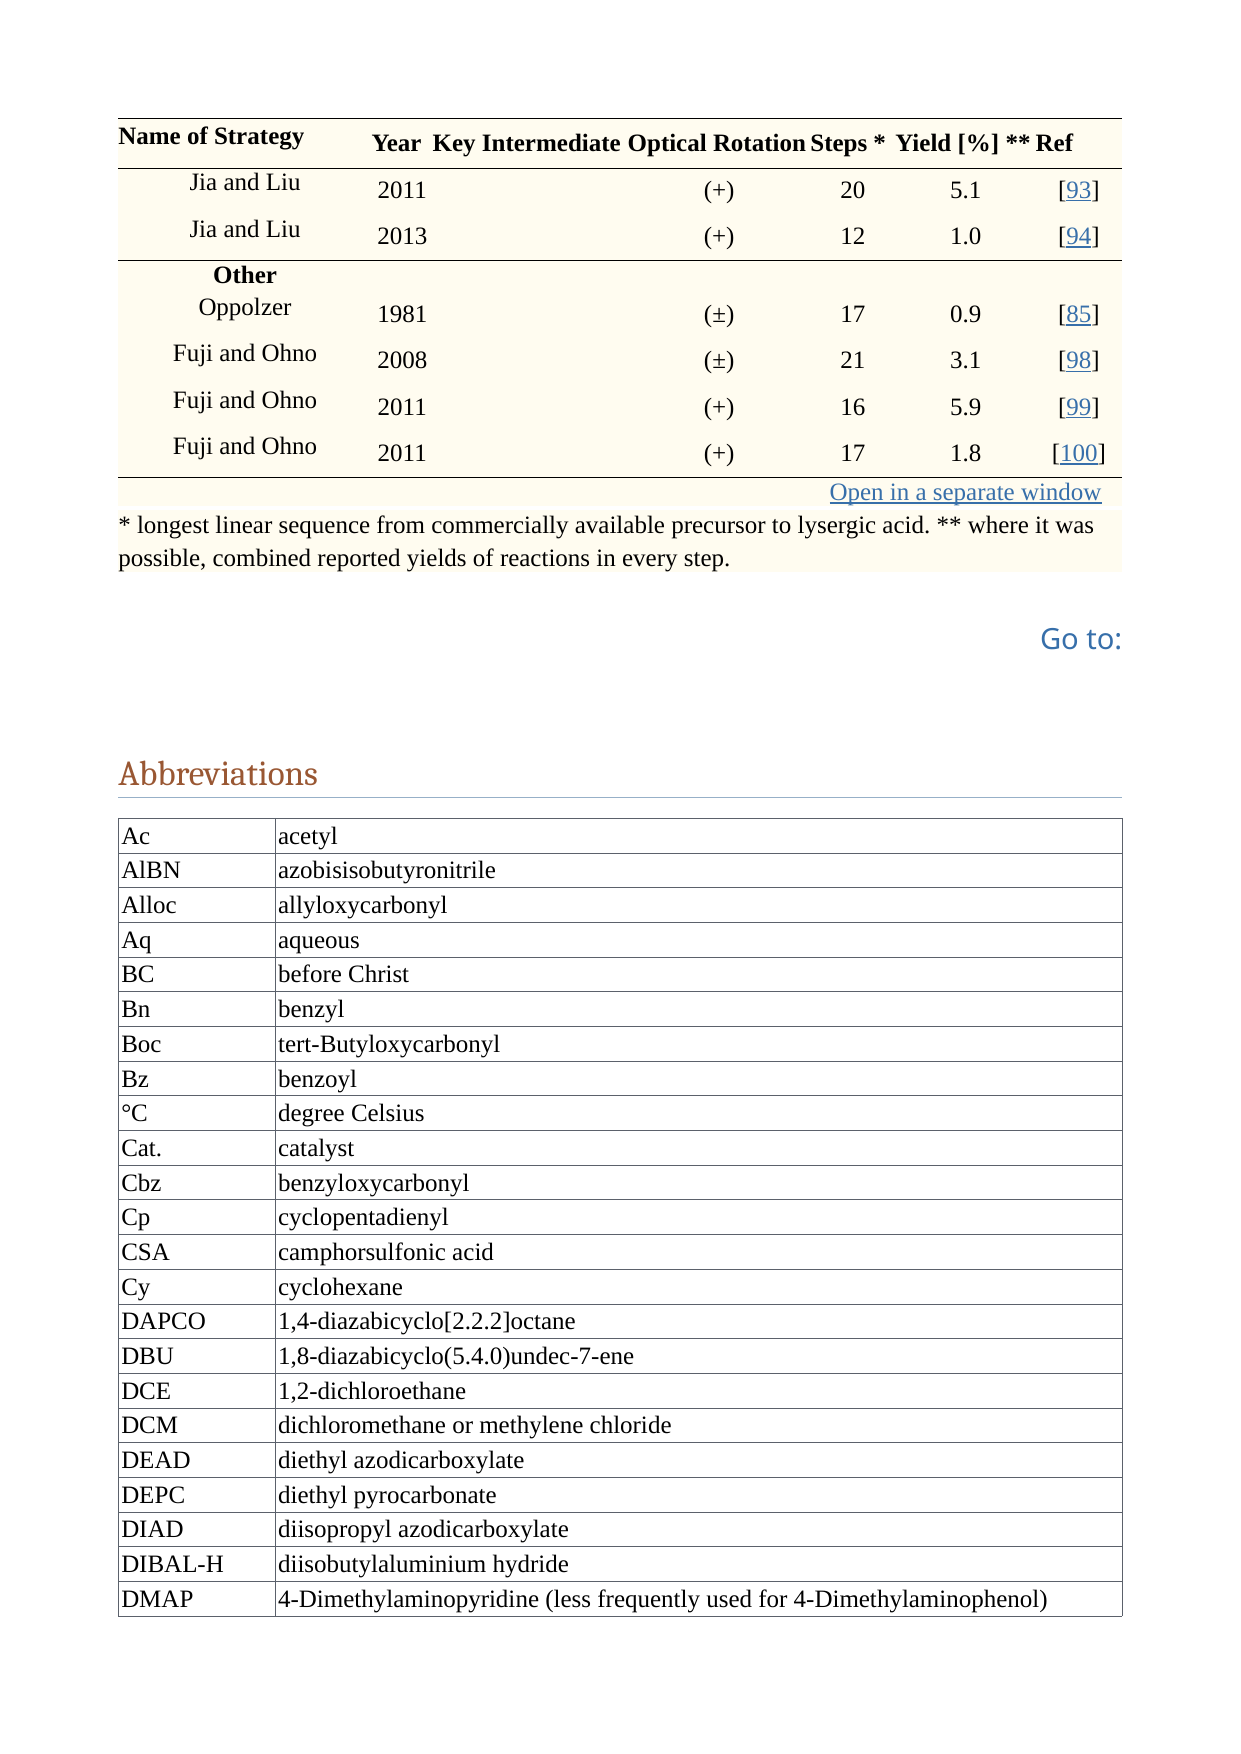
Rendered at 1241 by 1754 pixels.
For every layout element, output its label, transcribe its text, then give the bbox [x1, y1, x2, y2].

table_cell Bn [119, 992, 275, 1026]
table_cell BC [119, 958, 275, 991]
table_cell Fuji and Ohno [118, 431, 371, 477]
table_cell diisopropyl azodicarboxylate [276, 1513, 1122, 1546]
table_cell 12 [810, 214, 895, 260]
table_cell 1981 [371, 292, 432, 338]
table_cell Boc [119, 1027, 275, 1061]
table_cell (±) [628, 292, 810, 338]
table_cell degree Celsius [276, 1096, 1122, 1130]
table_cell [94] [1035, 214, 1122, 260]
table_cell DIAD [119, 1513, 275, 1546]
table_cell Cy [119, 1270, 275, 1303]
table_cell 3.1 [895, 338, 1035, 384]
table_cell cyclopentadienyl [276, 1200, 1122, 1234]
table_header Ac [119, 819, 275, 852]
table_cell [433, 169, 627, 260]
text Open in a separate window [139, 478, 1101, 506]
table_cell (+) [628, 169, 810, 214]
table_cell Aq [119, 923, 275, 957]
table_cell [895, 261, 1035, 292]
table_cell 0.9 [895, 292, 1035, 338]
table_cell 17 [810, 292, 895, 338]
table_cell 2013 [371, 214, 432, 260]
table_cell [99] [1035, 385, 1122, 431]
table_cell cyclohexane [276, 1270, 1122, 1303]
table_cell (±) [628, 338, 810, 384]
text * longest linear sequence from commercially available precursor to lysergic acid. ** where it was possible, combined reported yields of reactions in every step. [118, 510, 1122, 572]
table_cell azobisisobutyronitrile [276, 854, 1122, 887]
table_cell Jia and Liu [118, 214, 371, 260]
table_cell diisobutylaluminium hydride [276, 1547, 1122, 1581]
table_cell 1,8-diazabicyclo(5.4.0)undec-7-ene [276, 1339, 1122, 1373]
table_cell 5.1 [895, 169, 1035, 214]
table_cell 4-Dimethylaminopyridine (less frequently used for 4-Dimethylaminophenol) [276, 1582, 1122, 1616]
table_header acetyl [276, 819, 1122, 852]
table_header Ref [1035, 119, 1122, 167]
table_cell Bz [119, 1062, 275, 1095]
table_cell 5.9 [895, 385, 1035, 431]
table_cell DEAD [119, 1443, 275, 1477]
table_cell CSA [119, 1235, 275, 1269]
table_cell DAPCO [119, 1305, 275, 1338]
table_cell 2011 [371, 431, 432, 477]
table_header Yield [%] ** [895, 119, 1035, 167]
table_cell DCM [119, 1409, 275, 1442]
table_cell Cp [119, 1200, 275, 1234]
table_cell [628, 261, 810, 292]
table_cell Fuji and Ohno [118, 338, 371, 384]
table_cell [1035, 261, 1122, 292]
table_cell Alloc [119, 888, 275, 922]
table_cell 2011 [371, 169, 432, 214]
table_cell (+) [628, 214, 810, 260]
table_cell [93] [1035, 169, 1122, 214]
table_cell 2008 [371, 338, 432, 384]
table_cell catalyst [276, 1131, 1122, 1165]
table_cell DEPC [119, 1478, 275, 1512]
table_cell 1.0 [895, 214, 1035, 260]
table_cell Cbz [119, 1166, 275, 1199]
table_cell Other [118, 261, 371, 292]
table_cell [98] [1035, 338, 1122, 384]
table_cell Fuji and Ohno [118, 385, 371, 431]
table_cell 1,2-dichloroethane [276, 1374, 1122, 1407]
table_cell [100] [1035, 431, 1122, 477]
table_cell DMAP [119, 1582, 275, 1616]
table_cell °C [119, 1096, 275, 1130]
table_cell DBU [119, 1339, 275, 1373]
table_header Optical Rotation [628, 119, 810, 167]
table_cell (+) [628, 431, 810, 477]
table_cell [810, 261, 895, 292]
table_cell DCE [119, 1374, 275, 1407]
table_cell dichloromethane or methylene chloride [276, 1409, 1122, 1442]
subtitle Abbreviations [118, 747, 1122, 797]
table_header Year [371, 119, 432, 167]
table_cell allyloxycarbonyl [276, 888, 1122, 922]
table_cell [433, 261, 627, 477]
table_cell aqueous [276, 923, 1122, 957]
table_cell 16 [810, 385, 895, 431]
table_cell 1.8 [895, 431, 1035, 477]
table_cell AlBN [119, 854, 275, 887]
text Go to: [118, 618, 1122, 658]
table_cell camphorsulfonic acid [276, 1235, 1122, 1269]
table_cell diethyl azodicarboxylate [276, 1443, 1122, 1477]
table_header Steps * [810, 119, 895, 167]
table_cell diethyl pyrocarbonate [276, 1478, 1122, 1512]
table_header Key Intermediate [433, 119, 627, 167]
table_cell Oppolzer [118, 292, 371, 338]
table_cell [371, 261, 432, 292]
table_cell Cat. [119, 1131, 275, 1165]
table_cell 17 [810, 431, 895, 477]
table_cell [85] [1035, 292, 1122, 338]
table_cell tert-Butyloxycarbonyl [276, 1027, 1122, 1061]
table_cell 2011 [371, 385, 432, 431]
table_cell 1,4-diazabicyclo[2.2.2]octane [276, 1305, 1122, 1338]
table_cell 20 [810, 169, 895, 214]
table_cell Jia and Liu [118, 169, 371, 214]
table_cell DIBAL-H [119, 1547, 275, 1581]
table_header Name of Strategy [118, 119, 371, 167]
table_cell benzyloxycarbonyl [276, 1166, 1122, 1199]
table_cell benzyl [276, 992, 1122, 1026]
table_cell 21 [810, 338, 895, 384]
table_cell benzoyl [276, 1062, 1122, 1095]
table_cell before Christ [276, 958, 1122, 991]
table_cell (+) [628, 385, 810, 431]
